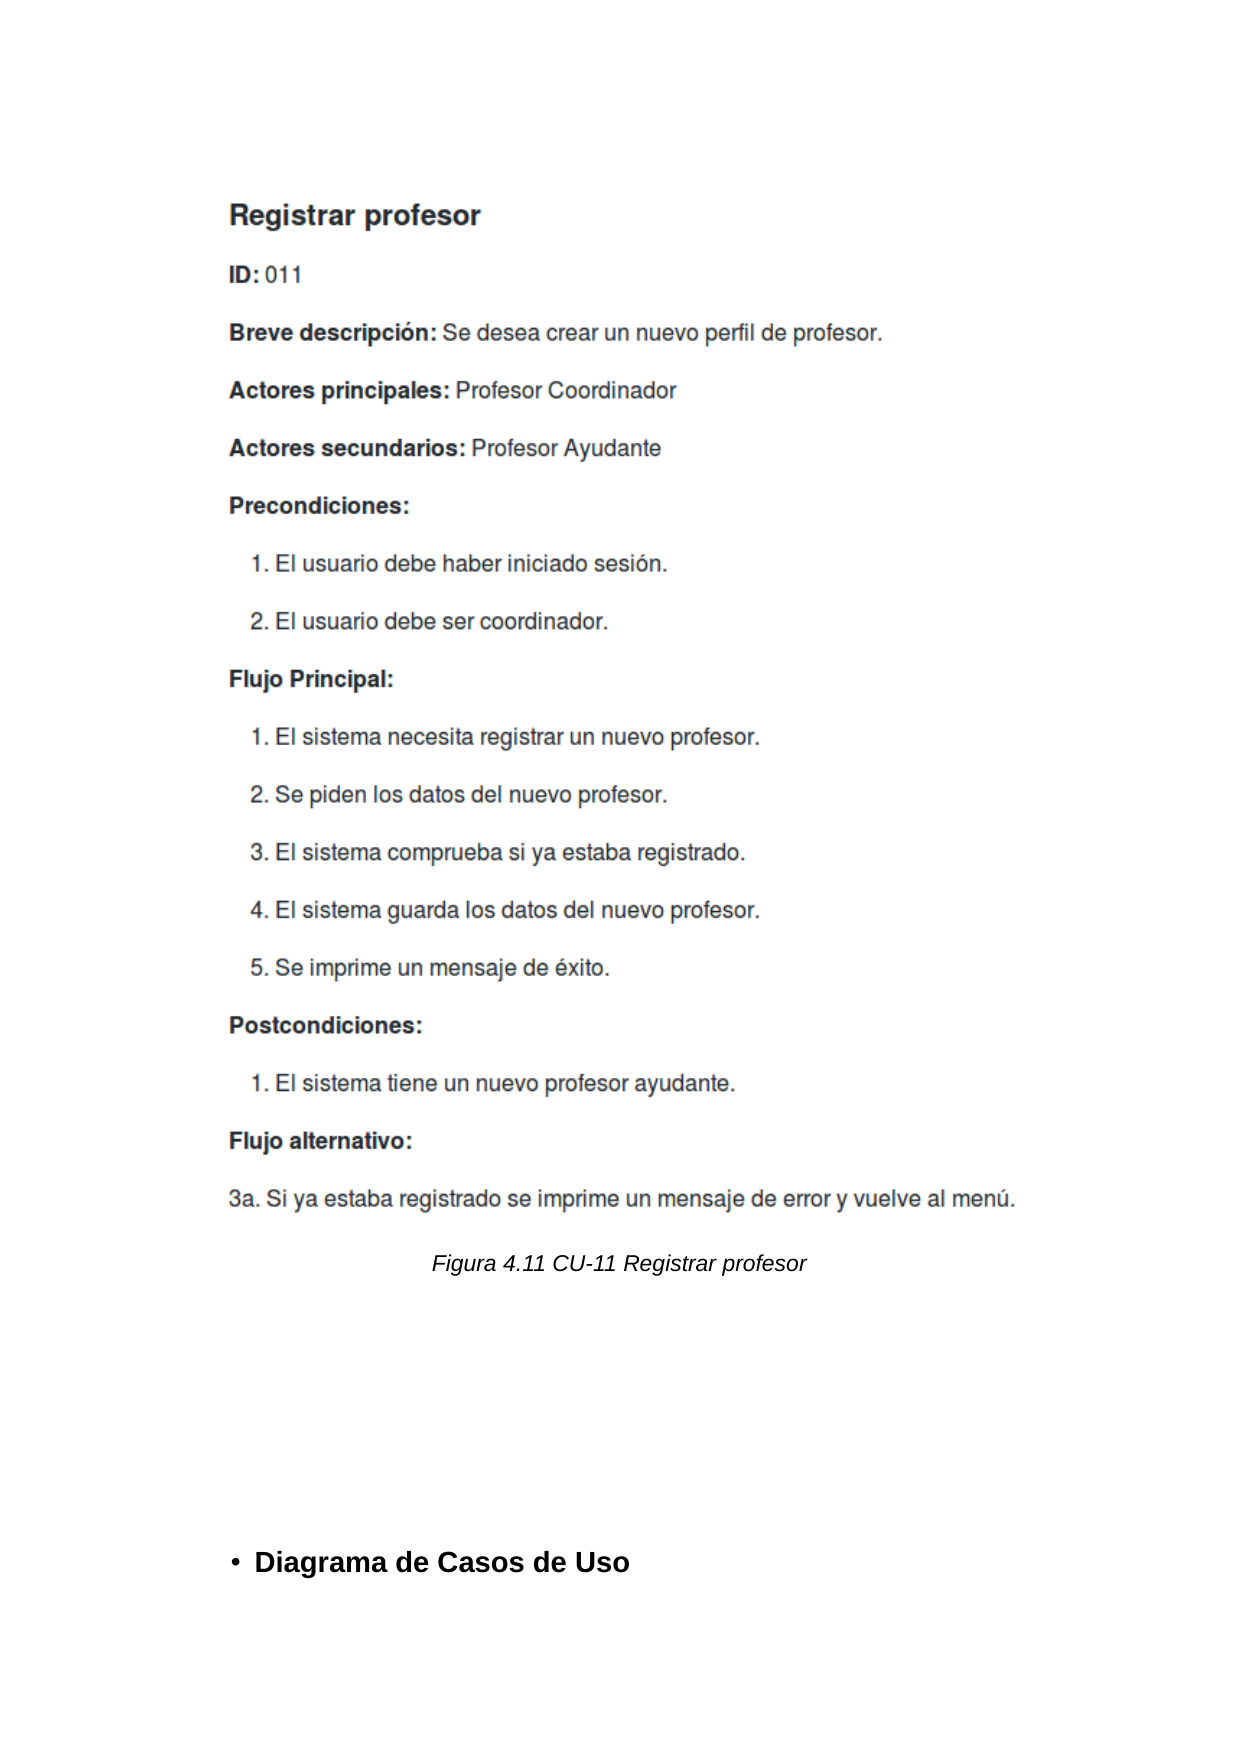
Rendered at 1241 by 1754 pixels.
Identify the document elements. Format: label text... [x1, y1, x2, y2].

picture [200, 185, 1040, 1217]
list Diagrama de Casos de Uso [231, 1545, 1122, 1578]
text Figura 4.11 CU-11 Registrar profesor [118, 1250, 1122, 1276]
